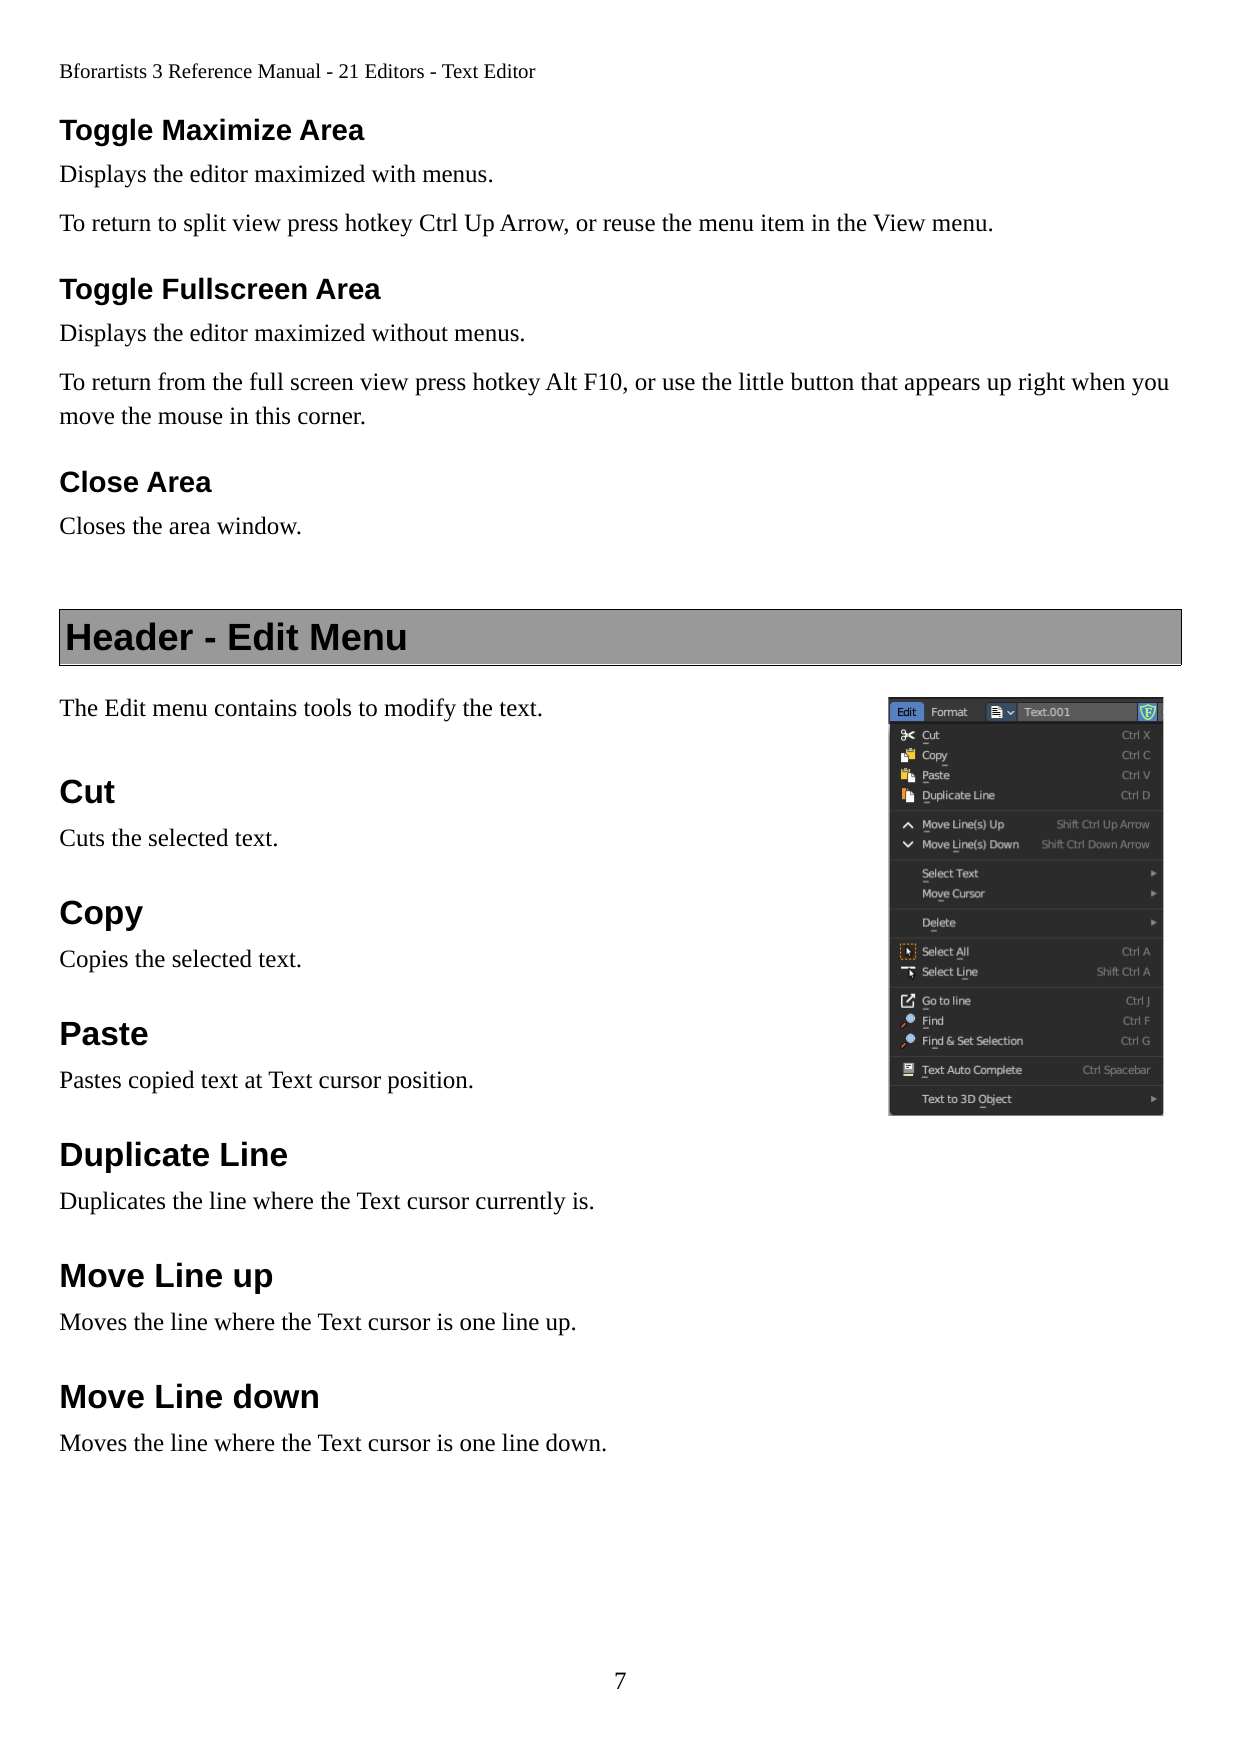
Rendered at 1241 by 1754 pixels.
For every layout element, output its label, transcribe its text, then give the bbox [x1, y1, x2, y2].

table_header Header - Edit Menu [60, 610, 1181, 664]
text Cuts the selected text. [59, 823, 888, 852]
subtitle Paste [59, 1014, 888, 1052]
subtitle [1164, 772, 1181, 810]
subtitle Toggle Maximize Area [59, 113, 1181, 146]
text [1164, 823, 1181, 852]
subtitle Close Area [59, 465, 1181, 499]
subtitle Move Line up [59, 1256, 1181, 1294]
text Pastes copied text at Text cursor position. [59, 1065, 888, 1094]
text Displays the editor maximized without menus. [59, 318, 1181, 347]
text Closes the area window. [59, 511, 1181, 540]
subtitle Duplicate Line [59, 1135, 1181, 1173]
subtitle Toggle Fullscreen Area [59, 272, 1181, 305]
text Duplicates the line where the Text cursor currently is. [59, 1186, 1181, 1215]
subtitle Move Line down [59, 1377, 1181, 1416]
text Moves the line where the Text cursor is one line up. [59, 1307, 1181, 1336]
text Displays the editor maximized with menus. [59, 159, 1181, 188]
subtitle [1164, 893, 1181, 931]
text To return from the full screen view press hotkey Alt F10, or use the little button that appears up right when you move the mouse in this corner. [59, 367, 1181, 430]
text The Edit menu contains tools to modify the text. [59, 693, 1181, 722]
text To return to split view press hotkey Ctrl Up Arrow, or reuse the menu item in the View menu. [59, 208, 1181, 237]
subtitle Copy [59, 893, 888, 931]
text Copies the selected text. [59, 944, 888, 973]
subtitle Cut [59, 772, 888, 810]
subtitle [1164, 1014, 1181, 1052]
text Moves the line where the Text cursor is one line down. [59, 1428, 1181, 1457]
picture [888, 697, 1164, 1116]
